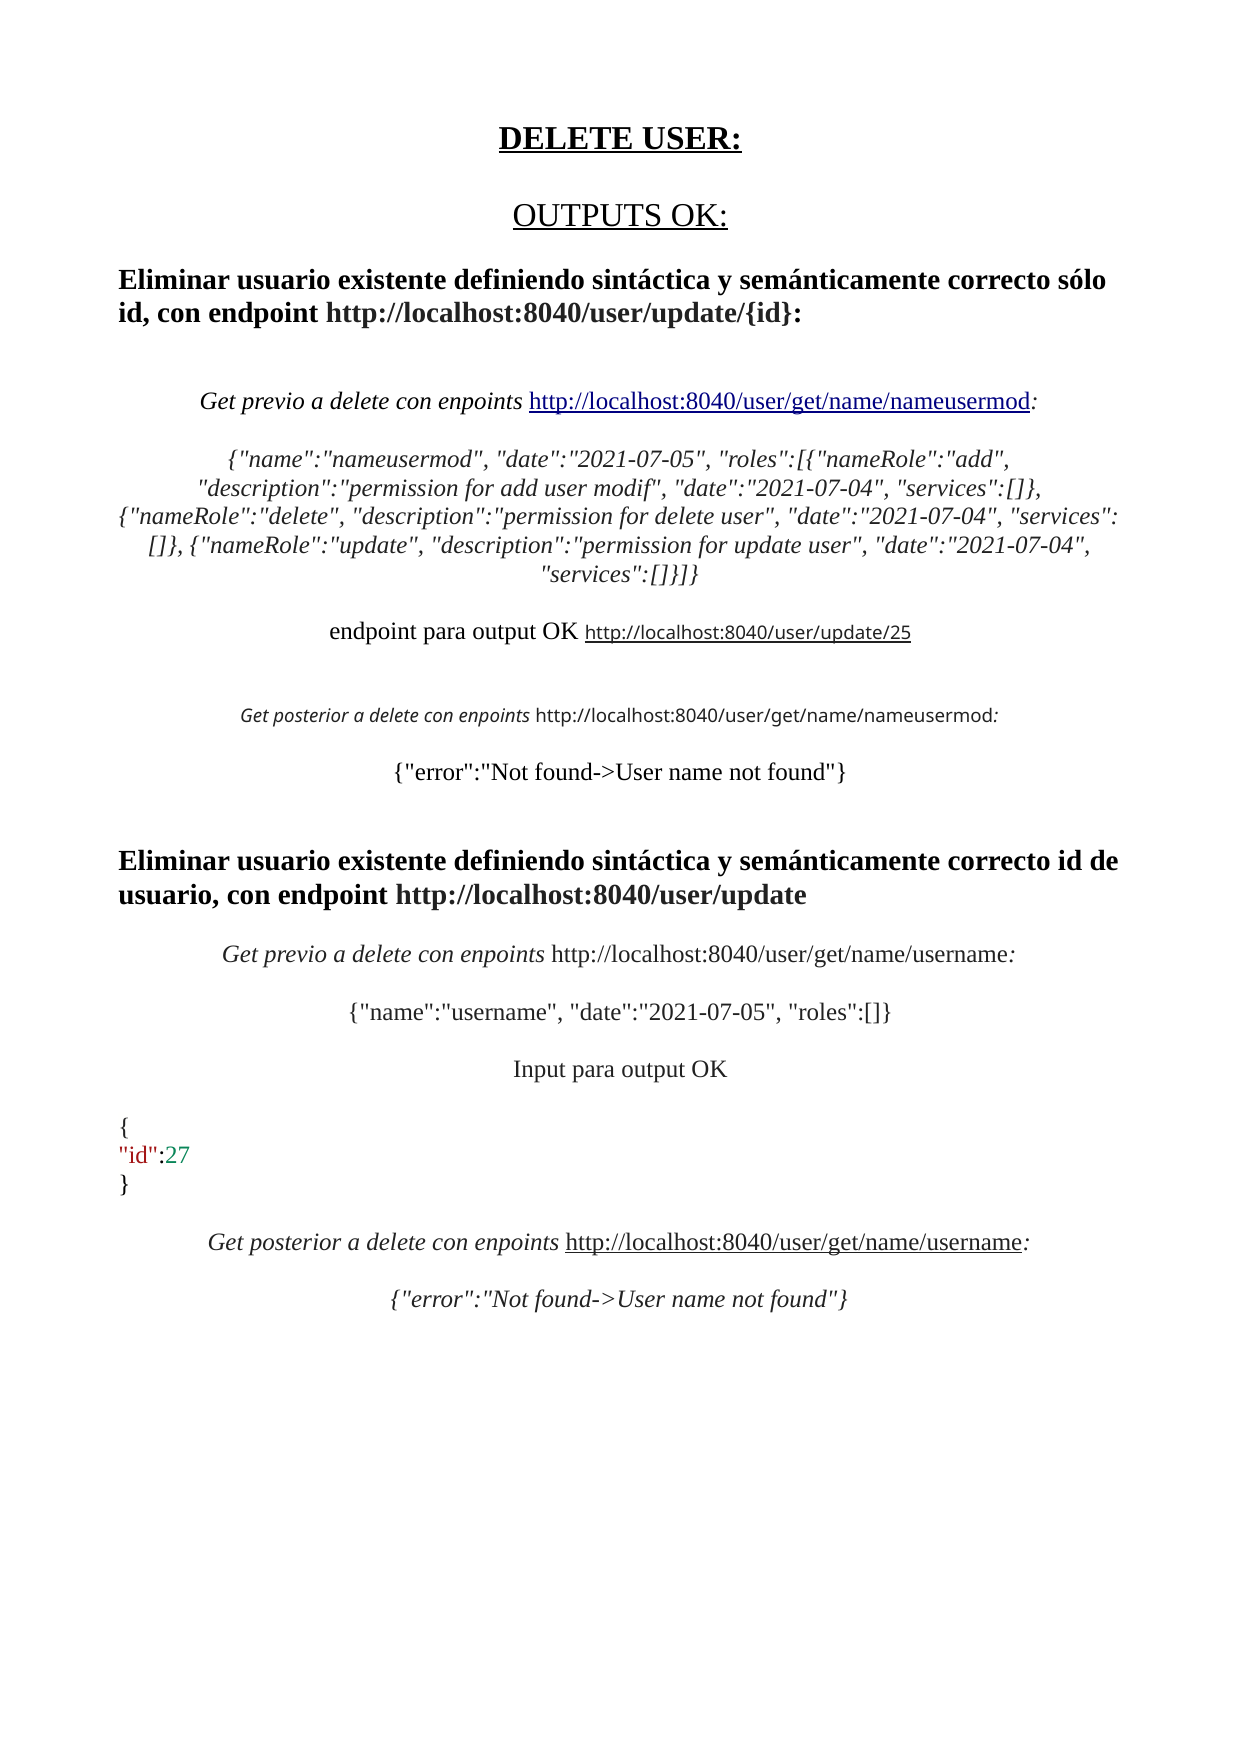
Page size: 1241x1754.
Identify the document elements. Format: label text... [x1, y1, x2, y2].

text {"error":"Not found->User name not found"} [118, 757, 1122, 786]
text {"error":"Not found->User name not found"} [118, 1284, 1122, 1313]
text "id":27 [118, 1140, 1122, 1169]
text {"name":"nameusermod", "date":"2021-07-05", "roles":[{"nameRole":"add", "description":"permission for add user modif", "date":"2021-07-04", "services":[]}, {"nameRole":"delete", "description":"permission for delete user", "date":"2021-07-04", "services":[]}, {"nameRole":"update", "description":"permission for update user", "date":"2021-07-04", "services":[]}]} [118, 444, 1122, 588]
text Get previo a delete con enpoints http://localhost:8040/user/get/name/nameusermod: [118, 386, 1122, 415]
text DELETE USER: [118, 118, 1122, 156]
text Eliminar usuario existente definiendo sintáctica y semánticamente correcto sólo id, con endpoint http://localhost:8040/user/update/{id}: [118, 262, 1122, 329]
text {"name":"username", "date":"2021-07-05", "roles":[]} [118, 997, 1122, 1025]
text endpoint para output OK http://localhost:8040/user/update/25 [118, 616, 1122, 645]
text Eliminar usuario existente definiendo sintáctica y semánticamente correcto id de usuario, con endpoint http://localhost:8040/user/update [118, 843, 1122, 910]
text { [118, 1112, 1122, 1140]
text Get posterior a delete con enpoints http://localhost:8040/user/get/name/nameusermod: [118, 703, 1122, 728]
text Input para output OK [118, 1054, 1122, 1083]
text Get previo a delete con enpoints http://localhost:8040/user/get/name/username: [118, 939, 1122, 968]
text Get posterior a delete con enpoints http://localhost:8040/user/get/name/username: [118, 1227, 1122, 1255]
text } [118, 1169, 1122, 1198]
text OUTPUTS OK: [118, 195, 1122, 233]
